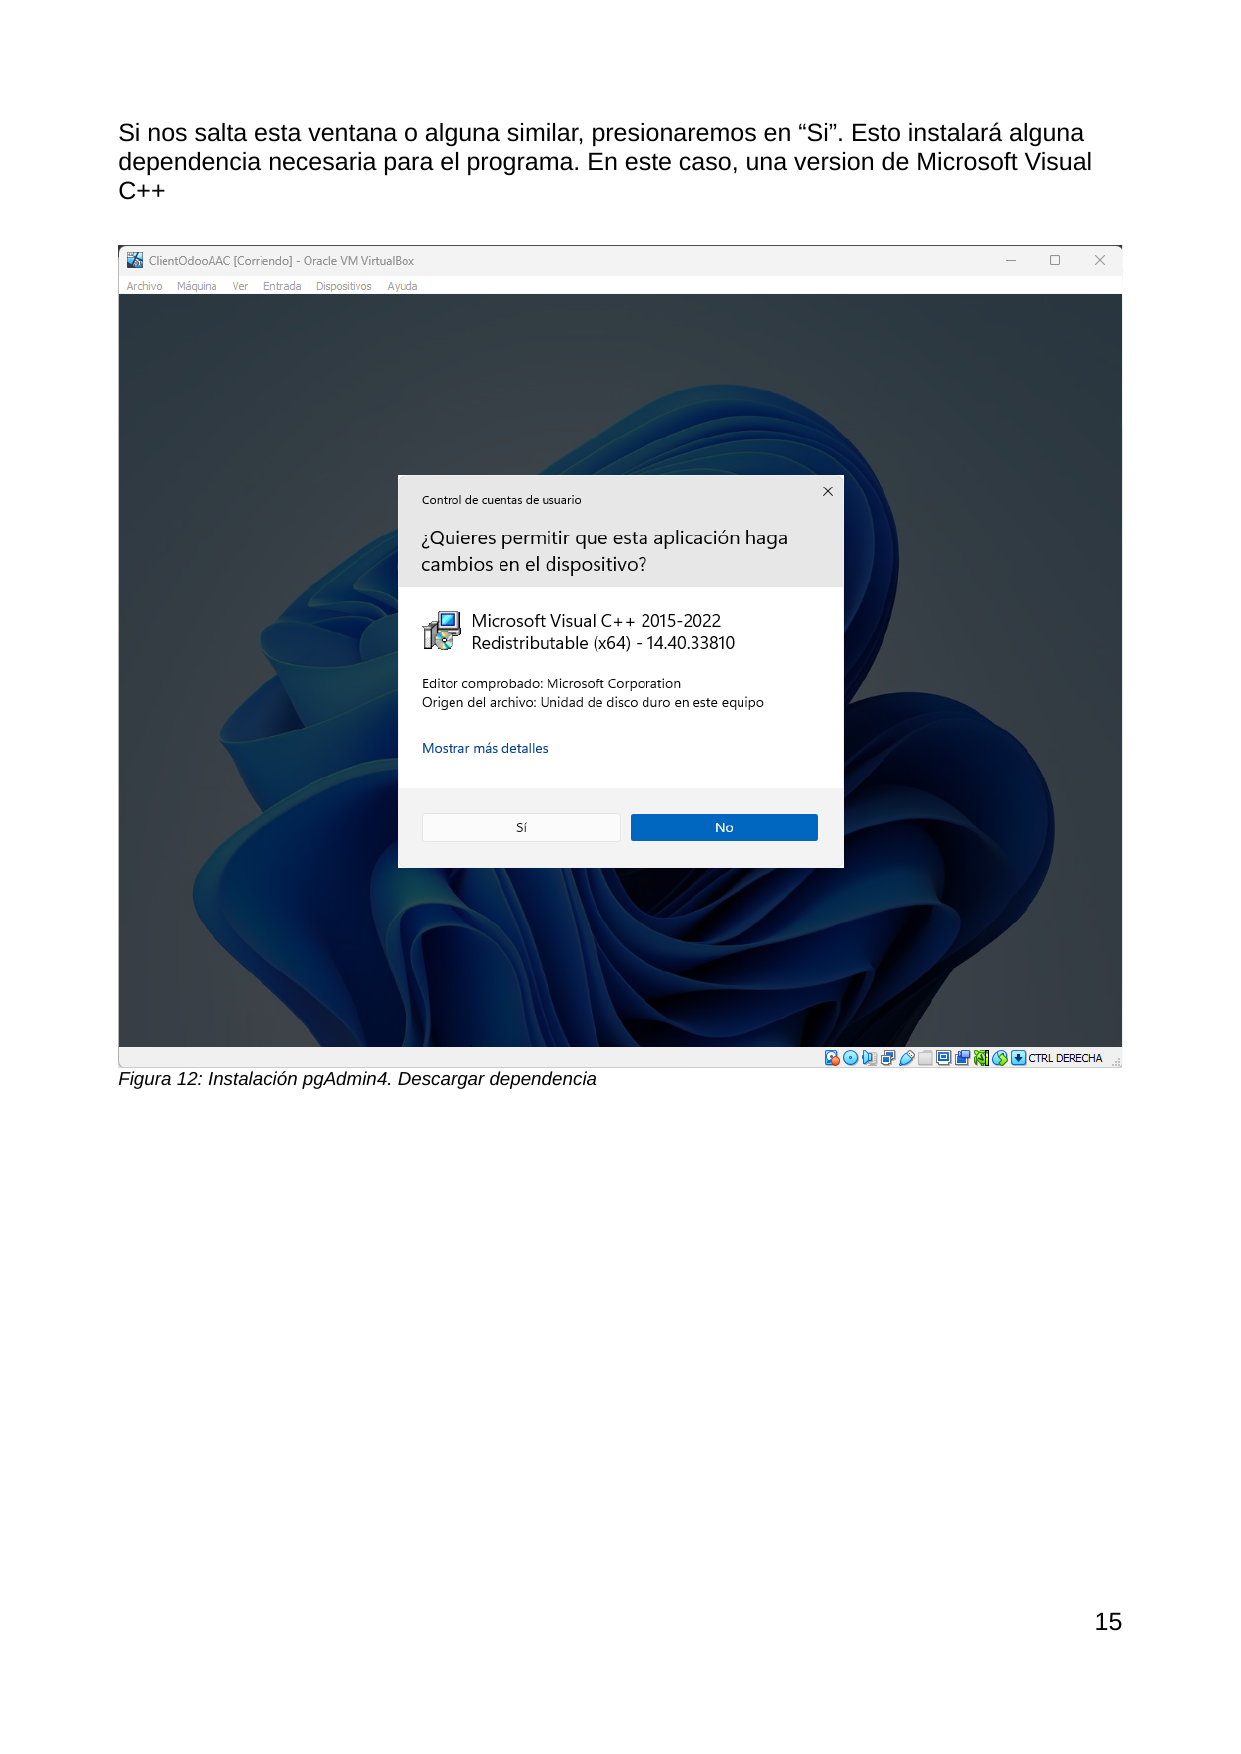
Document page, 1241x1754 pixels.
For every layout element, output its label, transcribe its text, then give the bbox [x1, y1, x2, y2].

text Si nos salta esta ventana o alguna similar, presionaremos en “Si”. Esto instalará alguna dependencia necesaria para el programa. En este caso, una version de Microsoft Visual C++ [118, 118, 1122, 204]
picture [118, 245, 1123, 1068]
text Figura 12: Instalación pgAdmin4. Descargar dependencia [118, 1068, 1122, 1089]
